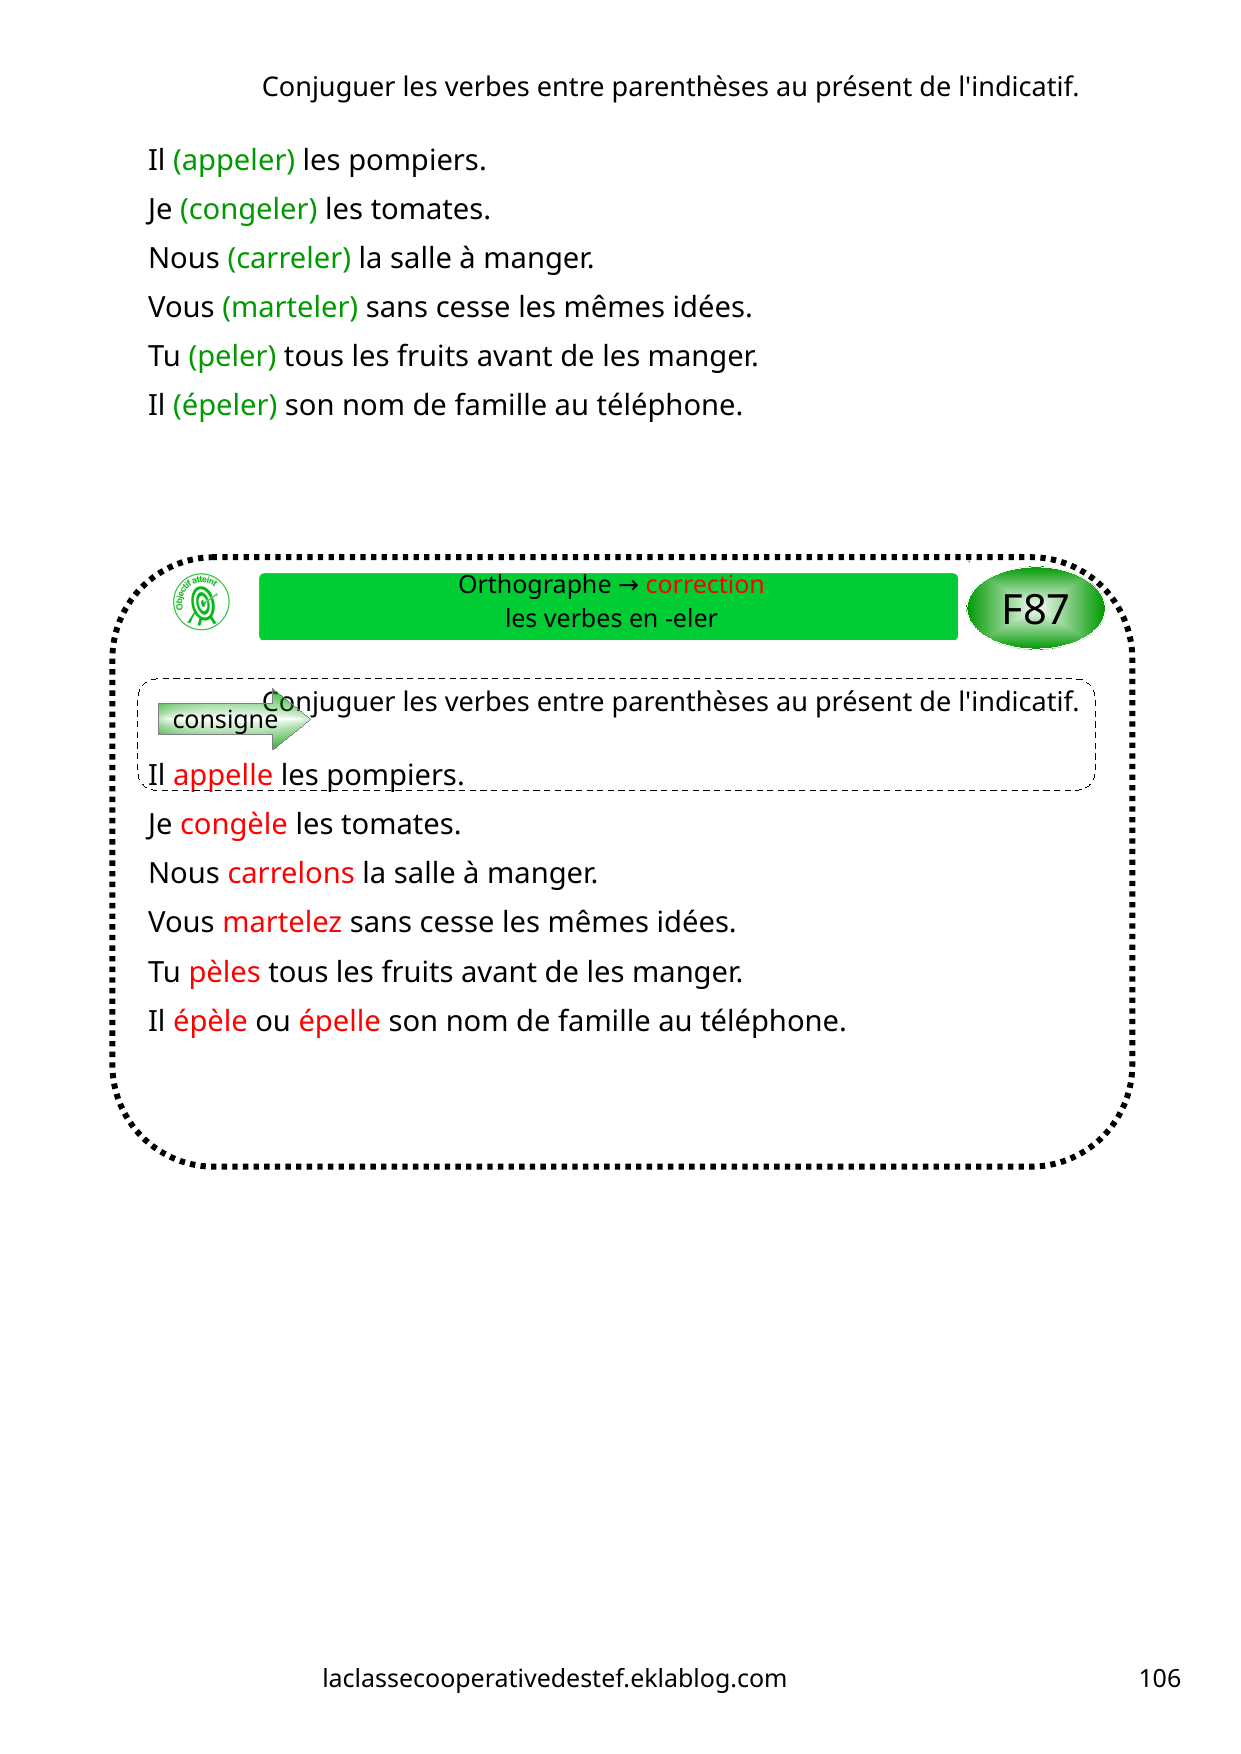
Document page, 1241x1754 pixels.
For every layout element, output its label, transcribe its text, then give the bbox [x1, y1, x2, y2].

table_cell [142, 640, 252, 674]
table_cell [59, 726, 101, 748]
table_header [142, 532, 252, 561]
table_cell [1098, 59, 1139, 110]
table_cell [1139, 59, 1181, 110]
table_cell [1098, 1045, 1139, 1091]
table_cell [1098, 749, 1139, 1045]
table_cell [59, 1045, 101, 1091]
table_cell [970, 640, 1098, 674]
table_cell [1139, 133, 1181, 430]
table_cell Il appelle les pompiers. Je congèle les tomates. Nous carrelons la salle à manger. Vous martelez sans cesse les mêmes idées. Tu pèles tous les fruits avant de les manger. Il épèle ou épelle son nom de famille au téléphone. [142, 749, 1098, 1045]
table_cell [1098, 133, 1139, 430]
table_cell [59, 430, 101, 476]
table_cell [1098, 110, 1139, 133]
table_cell Conjuguer les verbes entre parenthèses au présent de l'indicatif. [142, 59, 1098, 110]
table_cell [142, 1045, 248, 1091]
table_cell [1098, 561, 1139, 640]
table_cell [142, 726, 272, 748]
table_cell [1139, 1045, 1181, 1091]
table_cell [1139, 749, 1181, 1045]
table_cell [59, 133, 101, 430]
table_header [59, 532, 101, 561]
table_cell [1098, 726, 1139, 748]
table_cell [142, 430, 248, 476]
table_cell [277, 726, 1098, 748]
table_cell [101, 675, 142, 726]
table_header [1139, 532, 1181, 561]
table_cell [248, 430, 991, 476]
table_cell [1083, 629, 1098, 640]
table_cell [1139, 561, 1181, 640]
table_cell [101, 430, 142, 476]
table_cell Orthographe → correction les verbes en -eler [260, 574, 958, 640]
table_cell [1139, 640, 1181, 674]
table_cell [1139, 726, 1181, 748]
table_cell [101, 726, 142, 748]
table_cell [1098, 675, 1139, 726]
table_cell [976, 630, 989, 640]
table_header [970, 532, 1098, 561]
table_cell [101, 561, 142, 640]
table_cell Il (appeler) les pompiers. Je (congeler) les tomates. Nous (carreler) la salle à manger. Vous (marteler) sans cesse les mêmes idées. Tu (peler) tous les fruits avant de les manger. Il (épeler) son nom de famille au téléphone. [142, 133, 1098, 430]
table_cell [1139, 430, 1181, 476]
table_cell [1139, 675, 1181, 726]
table_cell [101, 110, 142, 133]
table_cell [101, 640, 142, 674]
table_header [253, 532, 970, 558]
table_header [101, 532, 142, 561]
table_header [1098, 532, 1139, 561]
table_cell [101, 59, 142, 110]
table_cell [1098, 640, 1139, 674]
table_cell [991, 1045, 1098, 1091]
table_cell [1139, 110, 1181, 133]
table_cell [142, 110, 1098, 133]
table_cell [101, 749, 142, 1045]
table_cell [101, 1045, 142, 1091]
table_cell [59, 110, 101, 133]
table_cell [248, 1045, 991, 1091]
table_cell [59, 749, 101, 1045]
table_cell [59, 59, 101, 110]
table_cell [253, 652, 970, 674]
table_cell [59, 640, 101, 674]
table_cell [991, 430, 1098, 476]
table_cell [1098, 430, 1139, 476]
table_cell [59, 561, 101, 640]
table_cell [970, 561, 1098, 588]
picture [172, 571, 232, 632]
table_cell Conjuguer les verbes entre parenthèses au présent de l'indicatif. [142, 675, 1098, 726]
table_cell [101, 133, 142, 430]
table_cell [142, 561, 248, 640]
table_cell [59, 675, 101, 726]
